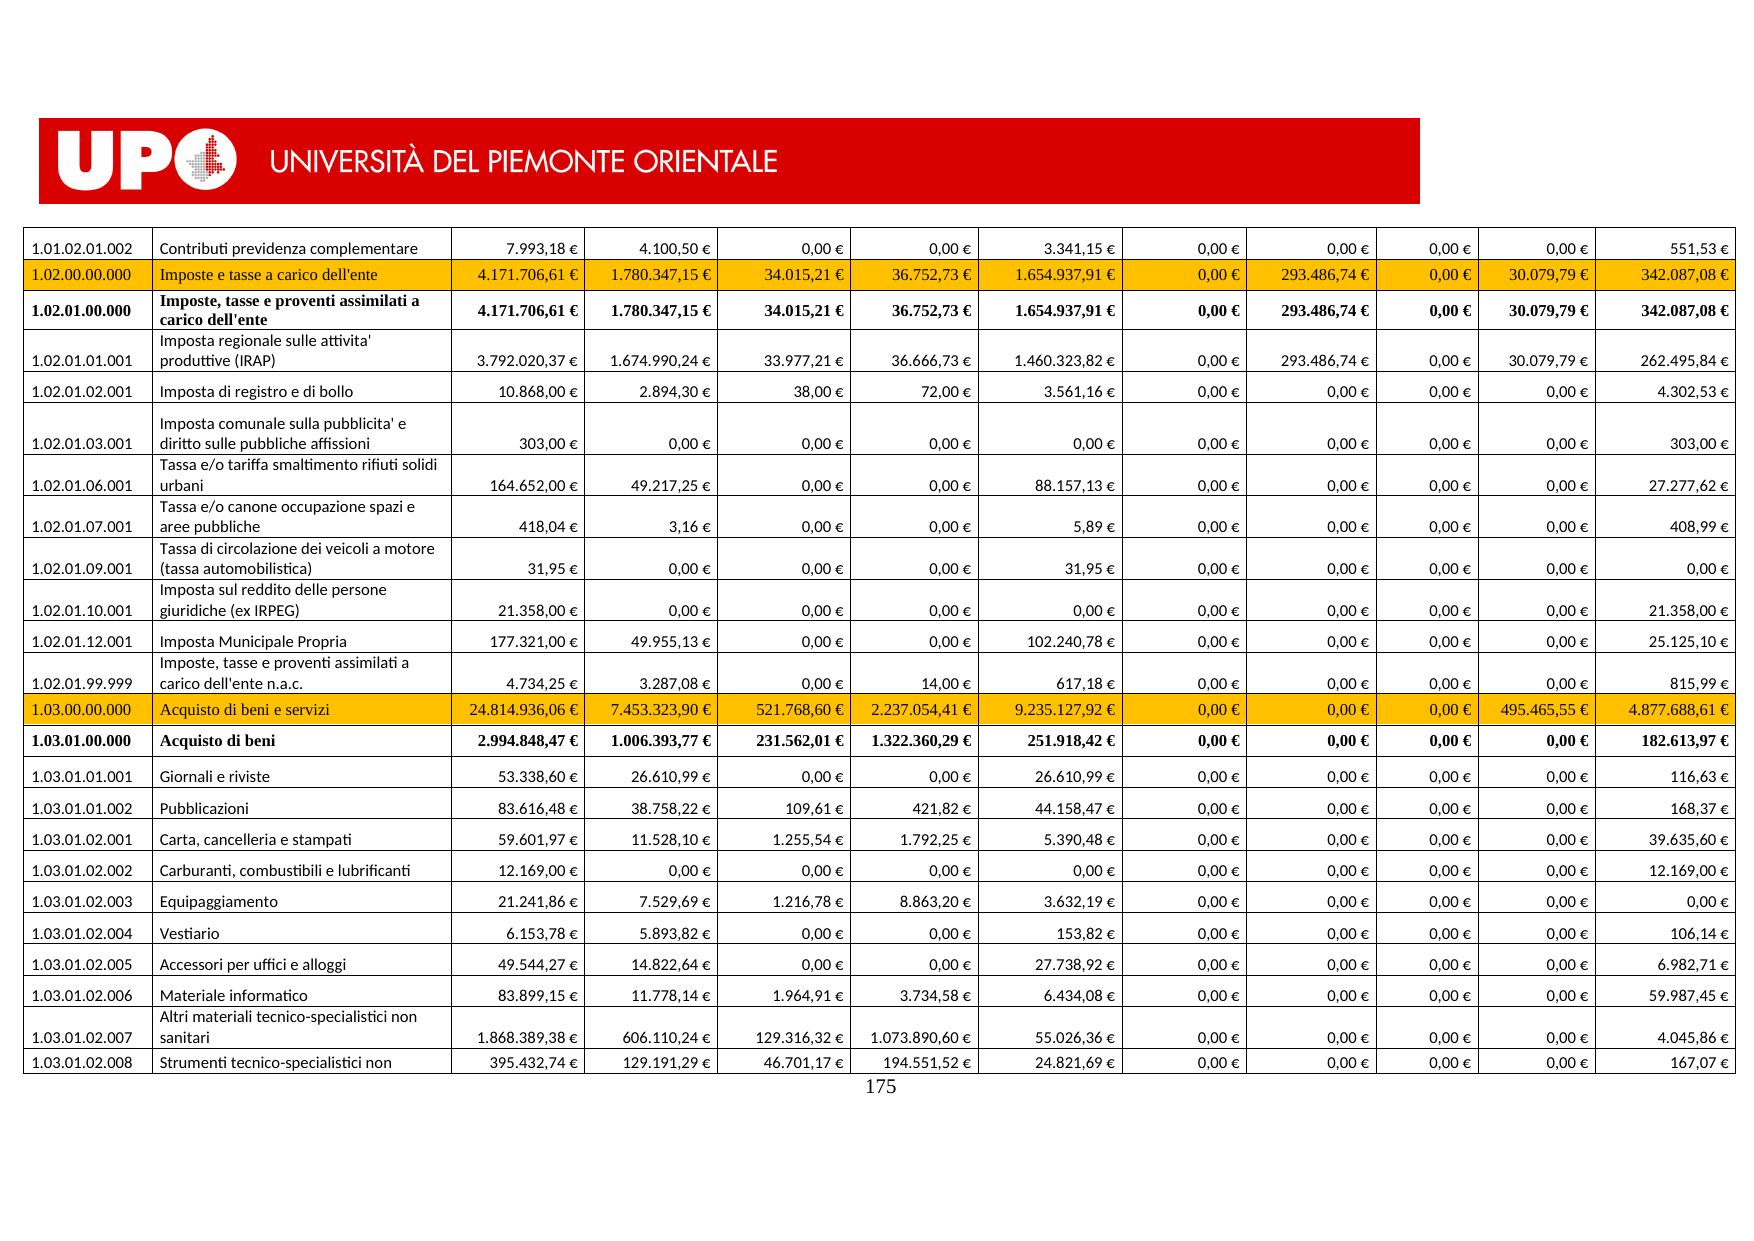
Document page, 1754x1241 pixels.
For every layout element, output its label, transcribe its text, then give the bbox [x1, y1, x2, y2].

table_cell 0,00 € [1377, 788, 1478, 818]
table_cell 0,00 € [1479, 621, 1595, 652]
table_cell 3.734,58 € [851, 976, 978, 1006]
table_cell 1.02.01.01.001 [24, 330, 152, 371]
table_cell 4.171.706,61 € [452, 291, 584, 329]
table_cell Accessori per uffici e alloggi [153, 944, 451, 974]
table_cell 0,00 € [718, 496, 850, 537]
table_cell 33.977,21 € [718, 330, 850, 371]
table_cell 0,00 € [1479, 403, 1595, 454]
table_cell 0,00 € [1247, 913, 1376, 943]
table_cell 4.100,50 € [585, 228, 717, 258]
table_cell 167,07 € [1596, 1049, 1735, 1073]
table_cell 0,00 € [1479, 496, 1595, 537]
table_cell 3.341,15 € [979, 228, 1122, 258]
table_cell 342.087,08 € [1596, 260, 1735, 290]
table_cell 0,00 € [1123, 621, 1246, 652]
table_cell 1.02.01.00.000 [24, 291, 152, 329]
table_cell 0,00 € [1479, 538, 1595, 579]
table_cell 421,82 € [851, 788, 978, 818]
table_cell 21.241,86 € [452, 882, 584, 912]
table_cell 3.287,08 € [585, 653, 717, 693]
table_cell 3.632,19 € [979, 882, 1122, 912]
table_cell 0,00 € [1377, 291, 1478, 329]
table_cell 59.601,97 € [452, 819, 584, 849]
table_cell 0,00 € [1479, 788, 1595, 818]
table_cell 27.277,62 € [1596, 455, 1735, 495]
table_cell 0,00 € [1123, 260, 1246, 290]
table_cell 7.453.323,90 € [585, 694, 717, 724]
table_cell 1.654.937,91 € [979, 291, 1122, 329]
table_cell 109,61 € [718, 788, 850, 818]
table_cell 1.780.347,15 € [585, 291, 717, 329]
table_cell 0,00 € [1123, 757, 1246, 787]
table_cell 0,00 € [1377, 330, 1478, 371]
table_cell Tassa e/o tariffa smaltimento rifiuti solidi urbani [153, 455, 451, 495]
table_cell 1.255,54 € [718, 819, 850, 849]
table_cell 46.701,17 € [718, 1049, 850, 1073]
table_cell 1.02.01.09.001 [24, 538, 152, 579]
table_cell 1.03.01.02.007 [24, 1007, 152, 1047]
table_cell 0,00 € [851, 944, 978, 974]
table_cell 0,00 € [1247, 372, 1376, 402]
table_cell 0,00 € [718, 757, 850, 787]
table_cell 0,00 € [851, 228, 978, 258]
table_cell 0,00 € [1377, 621, 1478, 652]
table_cell 7.529,69 € [585, 882, 717, 912]
table_cell 0,00 € [718, 621, 850, 652]
table_cell 0,00 € [718, 455, 850, 495]
table_cell 1.654.937,91 € [979, 260, 1122, 290]
table_cell 0,00 € [1247, 1049, 1376, 1073]
table_cell 1.01.02.01.002 [24, 228, 152, 258]
table_cell 1.03.01.02.005 [24, 944, 152, 974]
table_cell 0,00 € [1377, 496, 1478, 537]
table_cell 0,00 € [1247, 757, 1376, 787]
table_cell 408,99 € [1596, 496, 1735, 537]
table_cell 0,00 € [1123, 819, 1246, 849]
table_cell 26.610,99 € [585, 757, 717, 787]
table_cell 194.551,52 € [851, 1049, 978, 1073]
table_cell 4.877.688,61 € [1596, 694, 1735, 724]
table_cell 0,00 € [1377, 694, 1478, 724]
table_cell 0,00 € [585, 851, 717, 881]
table_cell 0,00 € [718, 944, 850, 974]
table_cell 0,00 € [1247, 882, 1376, 912]
table_cell 1.792,25 € [851, 819, 978, 849]
table_cell 293.486,74 € [1247, 291, 1376, 329]
table_cell 10.868,00 € [452, 372, 584, 402]
table_cell 0,00 € [1377, 228, 1478, 258]
table_cell 44.158,47 € [979, 788, 1122, 818]
table_cell Tassa di circolazione dei veicoli a motore (tassa automobilistica) [153, 538, 451, 579]
table_cell 1.02.01.12.001 [24, 621, 152, 652]
table_cell 1.03.01.02.004 [24, 913, 152, 943]
table_cell Imposte, tasse e proventi assimilati a carico dell'ente n.a.c. [153, 653, 451, 693]
table_cell 0,00 € [1123, 726, 1246, 756]
table_cell 116,63 € [1596, 757, 1735, 787]
table_cell 2.994.848,47 € [452, 726, 584, 756]
table_cell 0,00 € [851, 851, 978, 881]
table_cell 0,00 € [718, 228, 850, 258]
table_cell 0,00 € [1247, 976, 1376, 1006]
table_cell 34.015,21 € [718, 291, 850, 329]
table_cell 0,00 € [1123, 291, 1246, 329]
table_cell 0,00 € [1479, 653, 1595, 693]
table_cell 49.955,13 € [585, 621, 717, 652]
table_cell 551,53 € [1596, 228, 1735, 258]
table_cell 25.125,10 € [1596, 621, 1735, 652]
table_cell 0,00 € [1479, 580, 1595, 620]
table_cell 153,82 € [979, 913, 1122, 943]
table_cell 293.486,74 € [1247, 330, 1376, 371]
table_cell 0,00 € [1123, 538, 1246, 579]
table_cell 4.045,86 € [1596, 1007, 1735, 1047]
table_cell 0,00 € [1247, 228, 1376, 258]
table_cell 0,00 € [851, 403, 978, 454]
table_cell 49.217,25 € [585, 455, 717, 495]
table_cell Strumenti tecnico-specialistici non [153, 1049, 451, 1073]
table_cell 0,00 € [1123, 455, 1246, 495]
table_cell 1.03.01.02.006 [24, 976, 152, 1006]
table_cell Altri materiali tecnico-specialistici non sanitari [153, 1007, 451, 1047]
table_cell Pubblicazioni [153, 788, 451, 818]
table_cell 0,00 € [718, 653, 850, 693]
table_cell 2.237.054,41 € [851, 694, 978, 724]
table_cell 21.358,00 € [1596, 580, 1735, 620]
table_cell 0,00 € [851, 621, 978, 652]
table_cell 0,00 € [718, 913, 850, 943]
table_cell 0,00 € [1247, 851, 1376, 881]
table_cell 0,00 € [1479, 944, 1595, 974]
table_cell 24.821,69 € [979, 1049, 1122, 1073]
table_cell Materiale informatico [153, 976, 451, 1006]
table_cell 102.240,78 € [979, 621, 1122, 652]
table_cell 36.752,73 € [851, 291, 978, 329]
table_cell 1.03.01.02.003 [24, 882, 152, 912]
table_cell 251.918,42 € [979, 726, 1122, 756]
table_cell 0,00 € [1123, 851, 1246, 881]
table_cell 1.006.393,77 € [585, 726, 717, 756]
table_cell 164.652,00 € [452, 455, 584, 495]
table_cell 0,00 € [1377, 882, 1478, 912]
table_cell 0,00 € [1123, 372, 1246, 402]
table_cell 1.073.890,60 € [851, 1007, 978, 1047]
table_cell 303,00 € [452, 403, 584, 454]
table_cell 0,00 € [1479, 372, 1595, 402]
table_cell 0,00 € [979, 580, 1122, 620]
table_cell 0,00 € [1123, 653, 1246, 693]
table_cell 0,00 € [1247, 538, 1376, 579]
table_cell 0,00 € [1377, 580, 1478, 620]
table_cell 0,00 € [1247, 788, 1376, 818]
table_cell 0,00 € [1377, 944, 1478, 974]
table_cell 0,00 € [1123, 330, 1246, 371]
table_cell 12.169,00 € [452, 851, 584, 881]
table_cell 38,00 € [718, 372, 850, 402]
table_cell 0,00 € [1123, 580, 1246, 620]
table_cell 0,00 € [1377, 976, 1478, 1006]
table_cell 6.153,78 € [452, 913, 584, 943]
table_cell 0,00 € [1479, 819, 1595, 849]
table_cell 31,95 € [452, 538, 584, 579]
table_cell 39.635,60 € [1596, 819, 1735, 849]
table_cell 418,04 € [452, 496, 584, 537]
table_cell 0,00 € [1123, 403, 1246, 454]
table_cell 0,00 € [1479, 1049, 1595, 1073]
table_cell 14.822,64 € [585, 944, 717, 974]
table_cell 11.528,10 € [585, 819, 717, 849]
table_cell 0,00 € [718, 851, 850, 881]
table_cell 8.863,20 € [851, 882, 978, 912]
table_cell 3.561,16 € [979, 372, 1122, 402]
table_cell 83.616,48 € [452, 788, 584, 818]
table_cell 0,00 € [1479, 882, 1595, 912]
table_cell 0,00 € [1479, 228, 1595, 258]
table_cell 395.432,74 € [452, 1049, 584, 1073]
table_cell 11.778,14 € [585, 976, 717, 1006]
table_cell Vestiario [153, 913, 451, 943]
table_cell 27.738,92 € [979, 944, 1122, 974]
table_cell 0,00 € [1377, 372, 1478, 402]
table_cell 0,00 € [1247, 1007, 1376, 1047]
table_cell 1.03.01.01.001 [24, 757, 152, 787]
table_cell 0,00 € [851, 455, 978, 495]
table_cell 0,00 € [1247, 819, 1376, 849]
table_cell 168,37 € [1596, 788, 1735, 818]
table_cell 0,00 € [851, 757, 978, 787]
table_cell 0,00 € [1247, 403, 1376, 454]
table_cell 0,00 € [1247, 694, 1376, 724]
table_cell 12.169,00 € [1596, 851, 1735, 881]
table_cell 129.191,29 € [585, 1049, 717, 1073]
table_cell 0,00 € [1377, 726, 1478, 756]
table_cell 1.322.360,29 € [851, 726, 978, 756]
table_cell Acquisto di beni [153, 726, 451, 756]
table_cell 0,00 € [1377, 455, 1478, 495]
table_cell 303,00 € [1596, 403, 1735, 454]
table_cell 1.02.01.03.001 [24, 403, 152, 454]
table_cell 5,89 € [979, 496, 1122, 537]
table_cell 0,00 € [1123, 976, 1246, 1006]
table_cell 36.666,73 € [851, 330, 978, 371]
table_cell 0,00 € [585, 403, 717, 454]
table_cell Giornali e riviste [153, 757, 451, 787]
table_cell 0,00 € [1247, 726, 1376, 756]
table_cell Contributi previdenza complementare [153, 228, 451, 258]
table_cell 0,00 € [585, 538, 717, 579]
table_cell 606.110,24 € [585, 1007, 717, 1047]
table_cell Equipaggiamento [153, 882, 451, 912]
table_cell 0,00 € [1479, 1007, 1595, 1047]
table_cell 0,00 € [1123, 944, 1246, 974]
table_cell 49.544,27 € [452, 944, 584, 974]
table_cell 30.079,79 € [1479, 330, 1595, 371]
table_cell 1.02.00.00.000 [24, 260, 152, 290]
table_cell 55.026,36 € [979, 1007, 1122, 1047]
table_cell 0,00 € [1377, 851, 1478, 881]
table_cell 0,00 € [1123, 1049, 1246, 1073]
table_cell Tassa e/o canone occupazione spazi e aree pubbliche [153, 496, 451, 537]
table_cell 0,00 € [1247, 621, 1376, 652]
table_cell 0,00 € [718, 538, 850, 579]
table_cell 1.03.01.02.002 [24, 851, 152, 881]
table_cell 231.562,01 € [718, 726, 850, 756]
table_cell 0,00 € [851, 496, 978, 537]
table_cell 21.358,00 € [452, 580, 584, 620]
table_cell Carburanti, combustibili e lubrificanti [153, 851, 451, 881]
table_cell Imposte e tasse a carico dell'ente [153, 260, 451, 290]
table_cell 1.03.00.00.000 [24, 694, 152, 724]
table_cell 53.338,60 € [452, 757, 584, 787]
table_cell 0,00 € [851, 580, 978, 620]
table_cell 1.460.323,82 € [979, 330, 1122, 371]
table_cell 495.465,55 € [1479, 694, 1595, 724]
table_cell Imposta sul reddito delle persone giuridiche (ex IRPEG) [153, 580, 451, 620]
table_cell 59.987,45 € [1596, 976, 1735, 1006]
table_cell 1.02.01.02.001 [24, 372, 152, 402]
table_cell 24.814.936,06 € [452, 694, 584, 724]
table_cell 4.171.706,61 € [452, 260, 584, 290]
table_cell 1.674.990,24 € [585, 330, 717, 371]
table_cell Imposta comunale sulla pubblicita' e diritto sulle pubbliche affissioni [153, 403, 451, 454]
table_cell 0,00 € [1479, 455, 1595, 495]
table_cell 5.390,48 € [979, 819, 1122, 849]
table_cell 72,00 € [851, 372, 978, 402]
table_cell 1.216,78 € [718, 882, 850, 912]
table_cell 0,00 € [1596, 882, 1735, 912]
table_cell 0,00 € [1123, 788, 1246, 818]
table_cell 2.894,30 € [585, 372, 717, 402]
table_cell 5.893,82 € [585, 913, 717, 943]
table_cell 0,00 € [1479, 851, 1595, 881]
table_cell Carta, cancelleria e stampati [153, 819, 451, 849]
table_cell Imposta regionale sulle attivita' produttive (IRAP) [153, 330, 451, 371]
table_cell 0,00 € [1479, 757, 1595, 787]
table_cell 0,00 € [1377, 653, 1478, 693]
table_cell Imposte, tasse e proventi assimilati a carico dell'ente [153, 291, 451, 329]
table_cell 30.079,79 € [1479, 260, 1595, 290]
table_cell 0,00 € [718, 580, 850, 620]
table_cell 26.610,99 € [979, 757, 1122, 787]
table_cell 0,00 € [1377, 403, 1478, 454]
table_cell 0,00 € [1377, 757, 1478, 787]
table_cell 293.486,74 € [1247, 260, 1376, 290]
table_cell 1.03.01.00.000 [24, 726, 152, 756]
table_cell 106,14 € [1596, 913, 1735, 943]
table_cell 0,00 € [979, 403, 1122, 454]
table_cell 0,00 € [1123, 228, 1246, 258]
table_cell 38.758,22 € [585, 788, 717, 818]
table_cell 0,00 € [1247, 580, 1376, 620]
table_cell 0,00 € [1377, 819, 1478, 849]
table_cell 177.321,00 € [452, 621, 584, 652]
table_cell 34.015,21 € [718, 260, 850, 290]
table_cell 1.868.389,38 € [452, 1007, 584, 1047]
table_cell 3.792.020,37 € [452, 330, 584, 371]
table_cell 1.03.01.02.008 [24, 1049, 152, 1073]
table_cell 0,00 € [1377, 1049, 1478, 1073]
table_cell 0,00 € [1479, 976, 1595, 1006]
table_cell 14,00 € [851, 653, 978, 693]
table_cell 7.993,18 € [452, 228, 584, 258]
table_cell 0,00 € [1377, 260, 1478, 290]
table_cell 31,95 € [979, 538, 1122, 579]
table_cell 1.02.01.06.001 [24, 455, 152, 495]
table_cell 617,18 € [979, 653, 1122, 693]
table_cell 30.079,79 € [1479, 291, 1595, 329]
table_cell 0,00 € [1123, 496, 1246, 537]
table_cell 6.982,71 € [1596, 944, 1735, 974]
table_cell 0,00 € [585, 580, 717, 620]
table_cell 0,00 € [1123, 1007, 1246, 1047]
table_cell Acquisto di beni e servizi [153, 694, 451, 724]
table_cell Imposta Municipale Propria [153, 621, 451, 652]
table_cell 182.613,97 € [1596, 726, 1735, 756]
table_cell 3,16 € [585, 496, 717, 537]
table_cell 521.768,60 € [718, 694, 850, 724]
table_cell 0,00 € [1377, 538, 1478, 579]
table_cell 1.03.01.01.002 [24, 788, 152, 818]
table_cell 1.964,91 € [718, 976, 850, 1006]
table_cell 0,00 € [1596, 538, 1735, 579]
table_cell 342.087,08 € [1596, 291, 1735, 329]
table_cell 83.899,15 € [452, 976, 584, 1006]
table_cell 0,00 € [1247, 455, 1376, 495]
table_cell 0,00 € [1247, 496, 1376, 537]
table_cell 0,00 € [979, 851, 1122, 881]
table_cell 0,00 € [1123, 882, 1246, 912]
table_cell 129.316,32 € [718, 1007, 850, 1047]
table_cell 0,00 € [851, 913, 978, 943]
table_cell 0,00 € [1479, 726, 1595, 756]
table_cell 0,00 € [1123, 913, 1246, 943]
table_cell 1.780.347,15 € [585, 260, 717, 290]
table_cell 36.752,73 € [851, 260, 978, 290]
table_cell 6.434,08 € [979, 976, 1122, 1006]
table_cell 0,00 € [1247, 944, 1376, 974]
table_cell 9.235.127,92 € [979, 694, 1122, 724]
table_cell 1.02.01.10.001 [24, 580, 152, 620]
table_cell 0,00 € [1247, 653, 1376, 693]
table_cell 262.495,84 € [1596, 330, 1735, 371]
table_cell 0,00 € [1377, 1007, 1478, 1047]
table_cell 1.02.01.99.999 [24, 653, 152, 693]
table_cell 0,00 € [851, 538, 978, 579]
table_cell 4.734,25 € [452, 653, 584, 693]
table_cell 88.157,13 € [979, 455, 1122, 495]
table_cell Imposta di registro e di bollo [153, 372, 451, 402]
table_cell 0,00 € [1123, 694, 1246, 724]
table_cell 1.02.01.07.001 [24, 496, 152, 537]
table_cell 1.03.01.02.001 [24, 819, 152, 849]
table_cell 0,00 € [1479, 913, 1595, 943]
table_cell 815,99 € [1596, 653, 1735, 693]
table_cell 0,00 € [718, 403, 850, 454]
table_cell 4.302,53 € [1596, 372, 1735, 402]
table_cell 0,00 € [1377, 913, 1478, 943]
